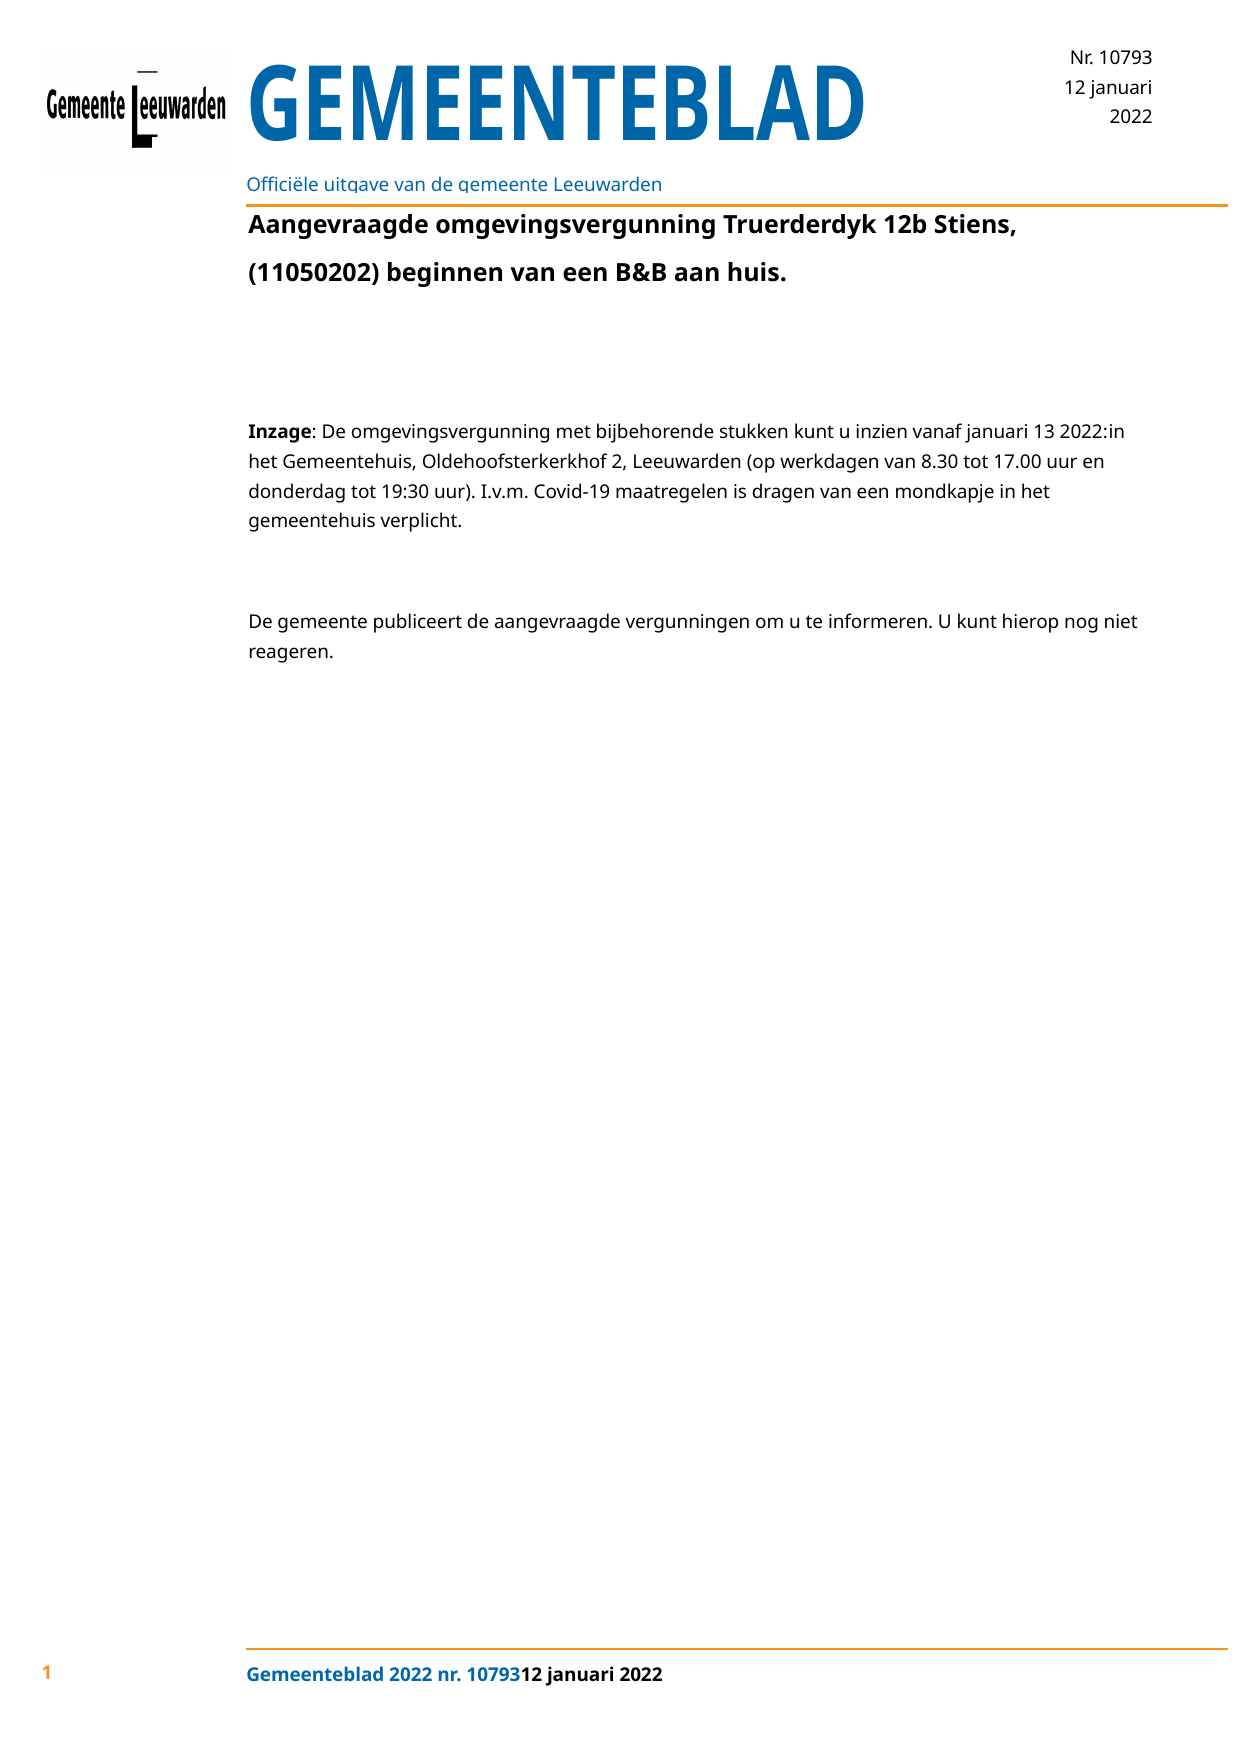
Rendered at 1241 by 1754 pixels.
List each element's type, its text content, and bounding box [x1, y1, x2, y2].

text De gemeente publiceert de aangevraagde vergunningen om u te informeren. U kunt hierop nog niet reageren. [248, 608, 1152, 664]
text Inzage: De omgevingsvergunning met bijbehorende stukken kunt u inzien vanaf januari 13 2022:in het Gemeentehuis, Oldehoofsterkerkhof 2, Leeuwarden (op werkdagen van 8.30 tot 17.00 uur en donderdag tot 19:30 uur). I.v.m. Covid-19 maatregelen is dragen van een mondkapje in het gemeentehuis verplicht. [248, 419, 1152, 533]
picture [41, 47, 231, 172]
text Aangevraagde omgevingsvergunning Truerderdyk 12b Stiens, (11050202) beginnen van een B&B aan huis. [248, 207, 1152, 288]
